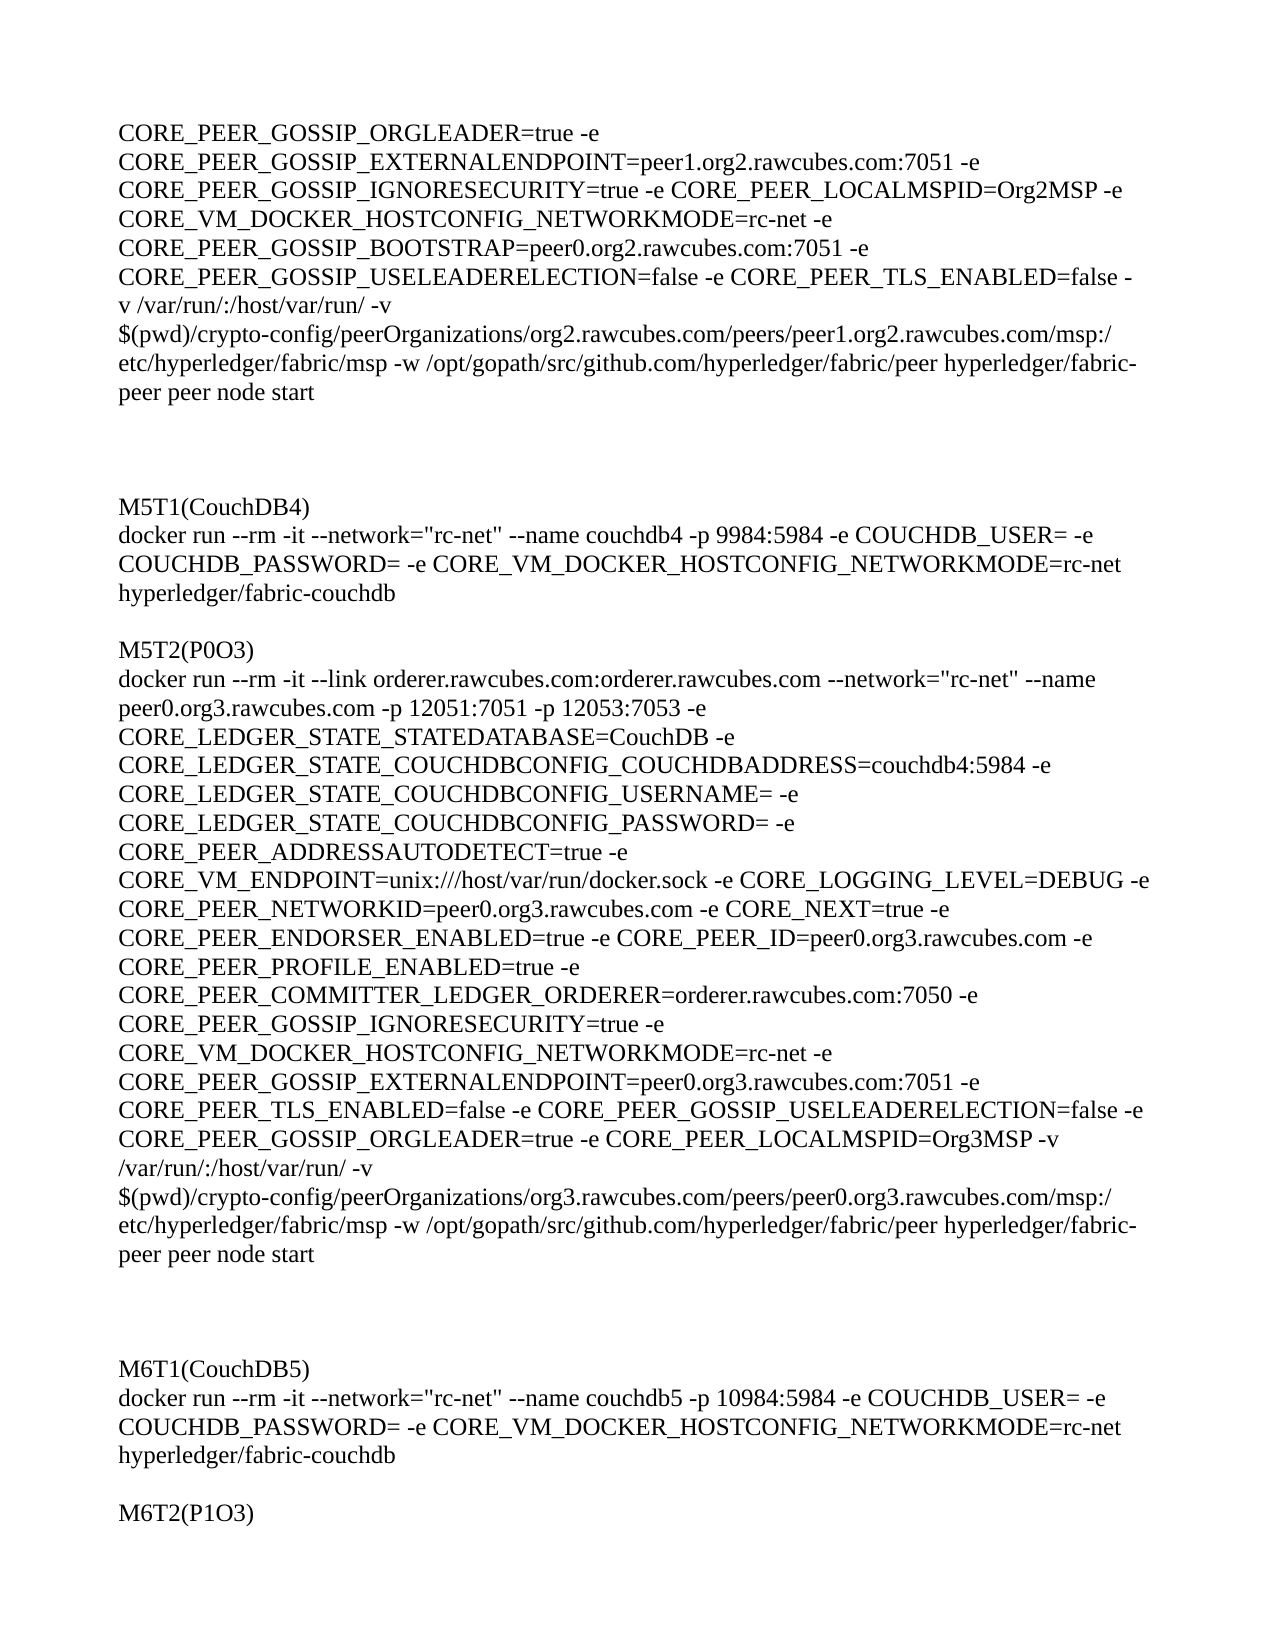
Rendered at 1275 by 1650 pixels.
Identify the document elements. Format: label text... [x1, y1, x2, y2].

text M6T2(P1O3) [118, 1498, 1157, 1527]
text M6T1(CouchDB5) [118, 1354, 1157, 1383]
text M5T2(P0O3) [118, 636, 1157, 664]
text docker run --rm -it --network="rc-net" --name couchdb4 -p 9984:5984 -e COUCHDB_USER= -e COUCHDB_PASSWORD= -e CORE_VM_DOCKER_HOSTCONFIG_NETWORKMODE=rc-net hyperledger/fabric-couchdb [118, 521, 1157, 607]
text docker run --rm -it --network="rc-net" --name couchdb5 -p 10984:5984 -e COUCHDB_USER= -e COUCHDB_PASSWORD= -e CORE_VM_DOCKER_HOSTCONFIG_NETWORKMODE=rc-net hyperledger/fabric-couchdb [118, 1383, 1157, 1469]
text docker run --rm -it --link orderer.rawcubes.com:orderer.rawcubes.com --network="rc-net" --name peer0.org3.rawcubes.com -p 12051:7051 -p 12053:7053 -e CORE_LEDGER_STATE_STATEDATABASE=CouchDB -e CORE_LEDGER_STATE_COUCHDBCONFIG_COUCHDBADDRESS=couchdb4:5984 -e CORE_LEDGER_STATE_COUCHDBCONFIG_USERNAME= -e CORE_LEDGER_STATE_COUCHDBCONFIG_PASSWORD= -e CORE_PEER_ADDRESSAUTODETECT=true -e CORE_VM_ENDPOINT=unix:///host/var/run/docker.sock -e CORE_LOGGING_LEVEL=DEBUG -e CORE_PEER_NETWORKID=peer0.org3.rawcubes.com -e CORE_NEXT=true -e CORE_PEER_ENDORSER_ENABLED=true -e CORE_PEER_ID=peer0.org3.rawcubes.com -e CORE_PEER_PROFILE_ENABLED=true -e CORE_PEER_COMMITTER_LEDGER_ORDERER=orderer.rawcubes.com:7050 -e CORE_PEER_GOSSIP_IGNORESECURITY=true -e CORE_VM_DOCKER_HOSTCONFIG_NETWORKMODE=rc-net -e CORE_PEER_GOSSIP_EXTERNALENDPOINT=peer0.org3.rawcubes.com:7051 -e CORE_PEER_TLS_ENABLED=false -e CORE_PEER_GOSSIP_USELEADERELECTION=false -e CORE_PEER_GOSSIP_ORGLEADER=true -e CORE_PEER_LOCALMSPID=Org3MSP -v /var/run/:/host/var/run/ -v $(pwd)/crypto-config/peerOrganizations/org3.rawcubes.com/peers/peer0.org3.rawcubes.com/msp:/etc/hyperledger/fabric/msp -w /opt/gopath/src/github.com/hyperledger/fabric/peer hyperledger/fabric-peer peer node start [118, 664, 1157, 1268]
text M5T1(CouchDB4) [118, 492, 1157, 521]
text CORE_PEER_GOSSIP_ORGLEADER=true -e CORE_PEER_GOSSIP_EXTERNALENDPOINT=peer1.org2.rawcubes.com:7051 -e CORE_PEER_GOSSIP_IGNORESECURITY=true -e CORE_PEER_LOCALMSPID=Org2MSP -e CORE_VM_DOCKER_HOSTCONFIG_NETWORKMODE=rc-net -e CORE_PEER_GOSSIP_BOOTSTRAP=peer0.org2.rawcubes.com:7051 -e CORE_PEER_GOSSIP_USELEADERELECTION=false -e CORE_PEER_TLS_ENABLED=false -v /var/run/:/host/var/run/ -v $(pwd)/crypto-config/peerOrganizations/org2.rawcubes.com/peers/peer1.org2.rawcubes.com/msp:/etc/hyperledger/fabric/msp -w /opt/gopath/src/github.com/hyperledger/fabric/peer hyperledger/fabric-peer peer node start [118, 118, 1157, 406]
